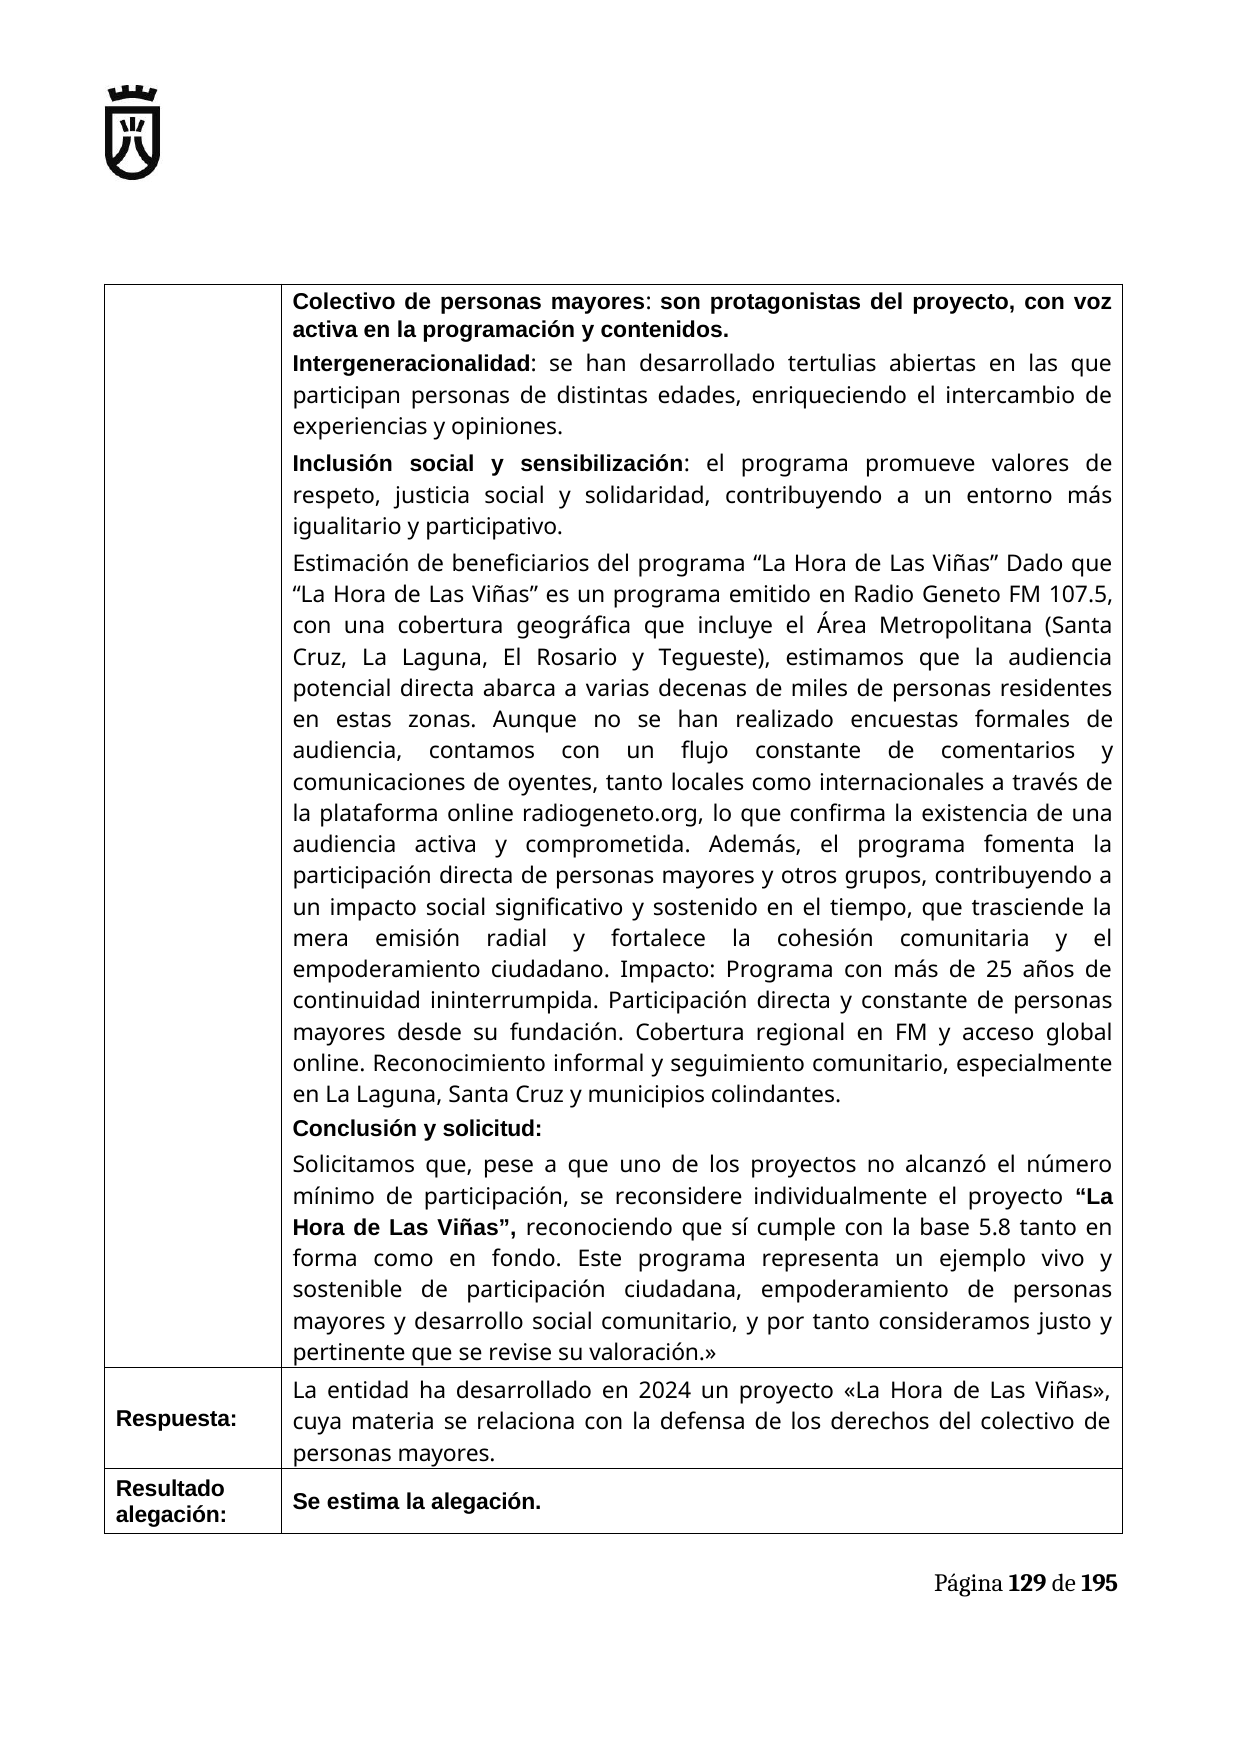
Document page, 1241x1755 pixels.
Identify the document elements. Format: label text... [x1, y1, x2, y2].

table_cell La entidad ha desarrollado en 2024 un proyecto «La Hora de Las Viñas», cuya materia se relaciona con la defensa de los derechos del colectivo de personas mayores. [282, 1368, 1122, 1468]
table_cell Respuesta: [105, 1368, 281, 1468]
table_cell Resultado alegación: [105, 1469, 281, 1533]
table_header Colectivo de personas mayores: son protagonistas del proyecto, con voz activa en la programación y contenidos. Intergeneracionalidad: se han desarrollado tertulias abiertas en las que participan personas de distintas edades, enriqueciendo el intercambio de experiencias y opiniones. Inclusión social y sensibilización: el programa promueve valores de respeto, justicia social y solidaridad, contribuyendo a un entorno más igualitario y participativo. Estimación de beneficiarios del programa “La Hora de Las Viñas” Dado que “La Hora de Las Viñas” es un programa emitido en Radio Geneto FM 107.5, con una cobertura geográfica que incluye el Área Metropolitana (Santa Cruz, La Laguna, El Rosario y Tegueste), estimamos que la audiencia potencial directa abarca a varias decenas de miles de personas residentes en estas zonas. Aunque no se han realizado encuestas formales de audiencia, contamos con un flujo constante de comentarios y comunicaciones de oyentes, tanto locales como internacionales a través de la plataforma online radiogeneto.org, lo que confirma la existencia de una audiencia activa y comprometida. Además, el programa fomenta la participación directa de personas mayores y otros grupos, contribuyendo a un impacto social significativo y sostenido en el tiempo, que trasciende la mera emisión radial y fortalece la cohesión comunitaria y el empoderamiento ciudadano. Impacto: Programa con más de 25 años de continuidad ininterrumpida. Participación directa y constante de personas mayores desde su fundación. Cobertura regional en FM y acceso global online. Reconocimiento informal y seguimiento comunitario, especialmente en La Laguna, Santa Cruz y municipios colindantes. Conclusión y solicitud: Solicitamos que, pese a que uno de los proyectos no alcanzó el número mínimo de participación, se reconsidere individualmente el proyecto “La Hora de Las Viñas”, reconociendo que sí cumple con la base 5.8 tanto en forma como en fondo. Este programa representa un ejemplo vivo y sostenible de participación ciudadana, empoderamiento de personas mayores y desarrollo social comunitario, y por tanto consideramos justo y pertinente que se revise su valoración.» [282, 285, 1122, 1367]
table_header [105, 285, 281, 1367]
table_cell Se estima la alegación. [282, 1469, 1122, 1533]
